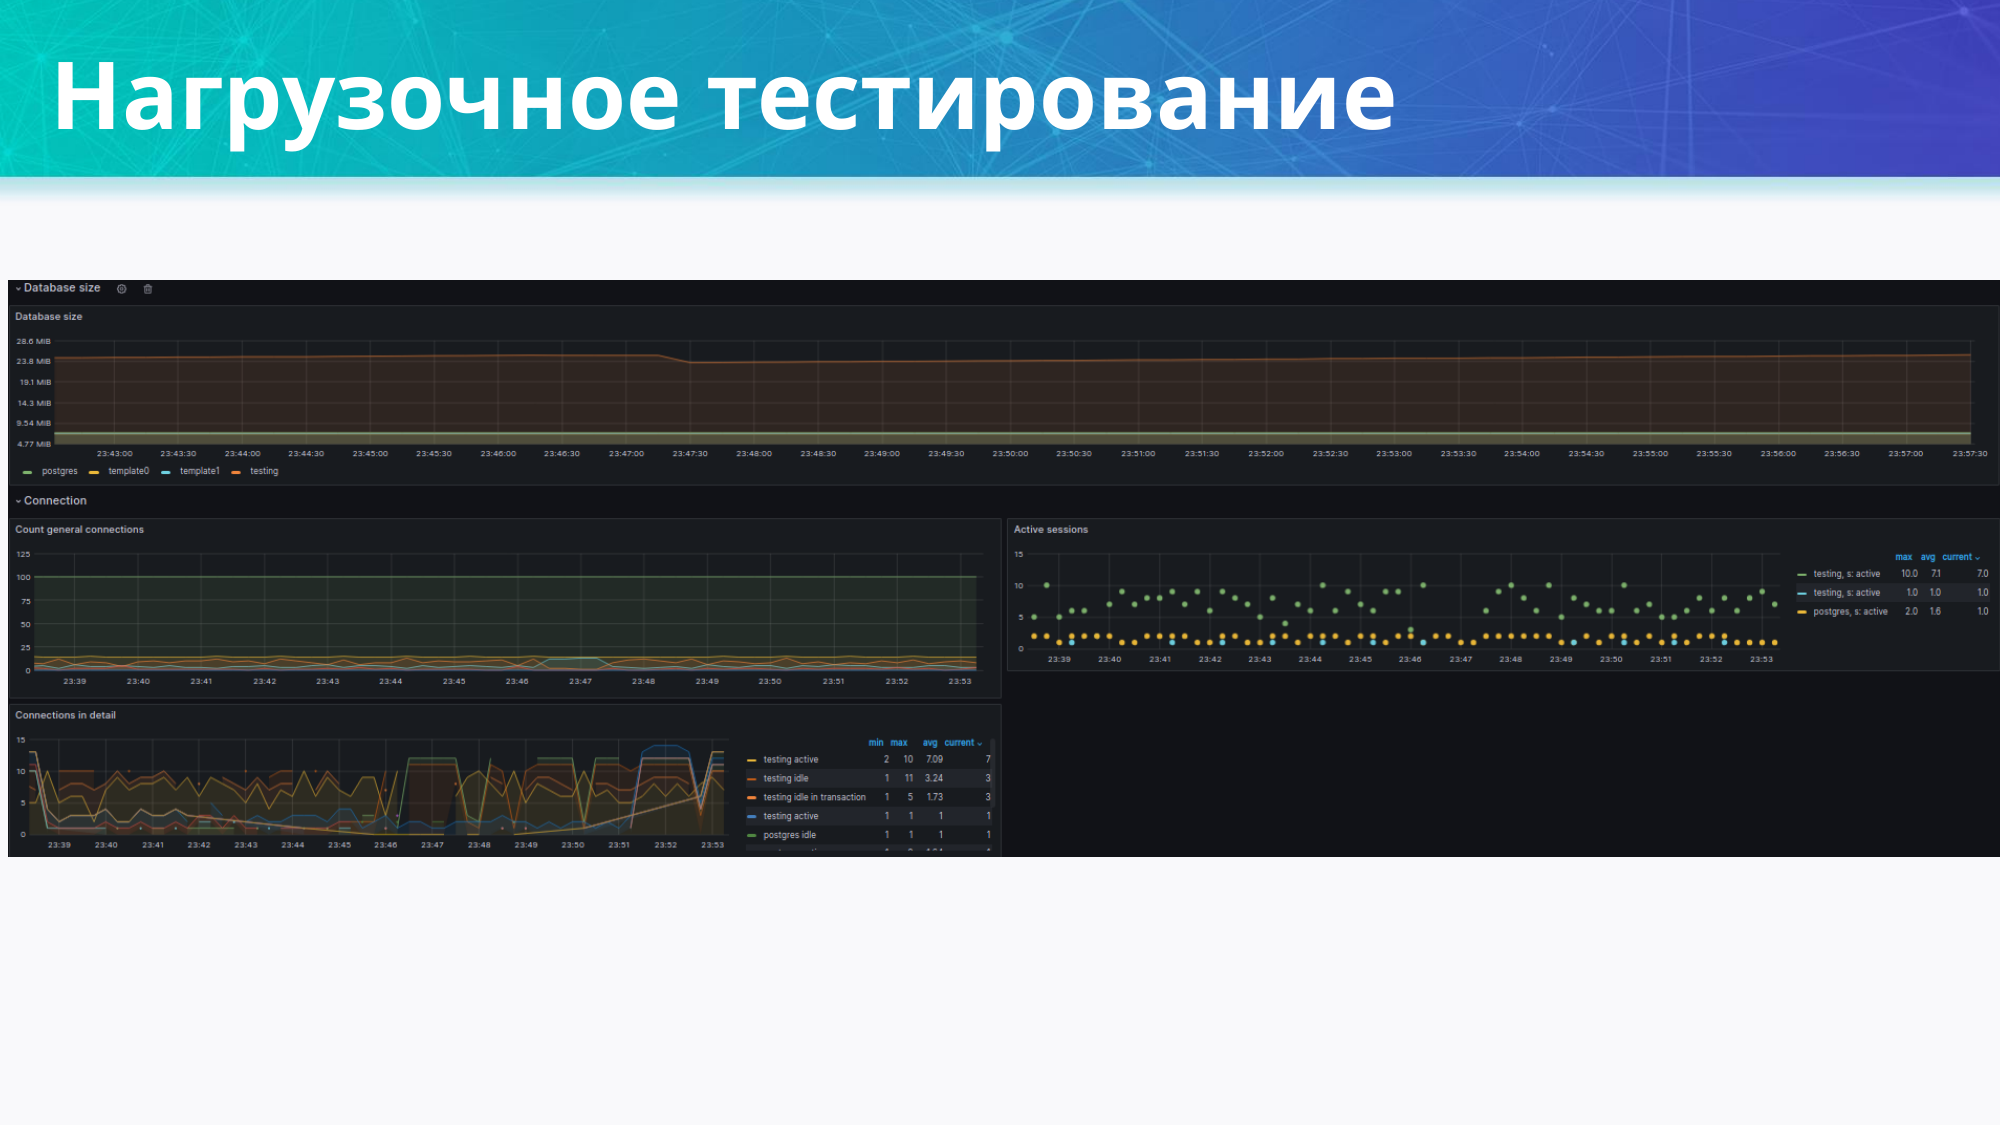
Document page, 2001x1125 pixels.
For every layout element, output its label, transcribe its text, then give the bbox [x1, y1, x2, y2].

picture [0, 0, 2000, 1125]
text_box Нагрузочное тестирование [1000, 88, 1020, 119]
text_box Нагрузочное тестирование [50, 58, 1882, 139]
text_box Нагрузочное тестирование [244, 88, 264, 119]
